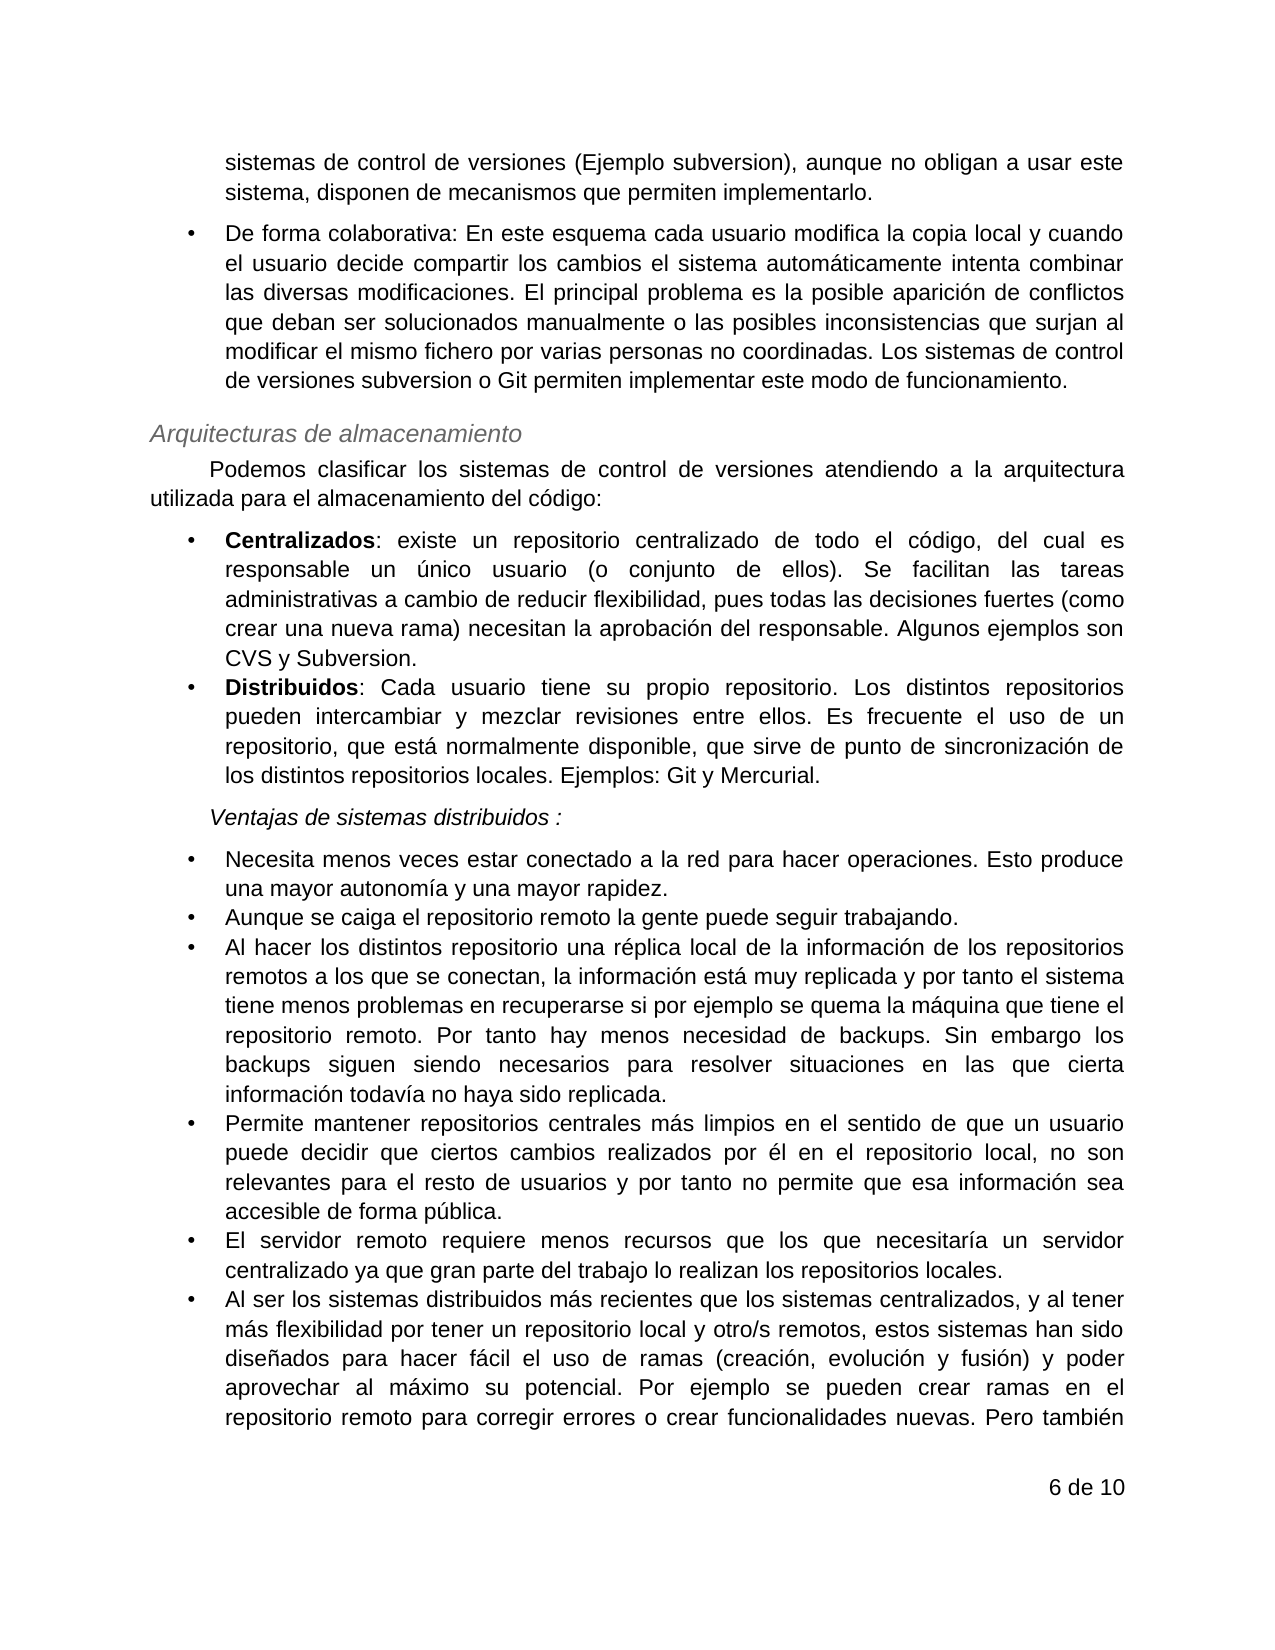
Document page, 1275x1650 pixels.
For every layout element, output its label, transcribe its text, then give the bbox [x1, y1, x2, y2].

list Permite mantener repositorios centrales más limpios en el sentido de que un usuario puede decidir que ciertos cambios realizados por él en el repositorio local, no son relevantes para el resto de usuarios y por tanto no permite que esa información sea accesible de forma pública. [187, 1111, 1125, 1224]
text Podemos clasificar los sistemas de control de versiones atendiendo a la arquitectura utilizada para el almacenamiento del código: [150, 457, 1125, 512]
list El servidor remoto requiere menos recursos que los que necesitaría un servidor centralizado ya que gran parte del trabajo lo realizan los repositorios locales. [187, 1228, 1125, 1283]
list Aunque se caiga el repositorio remoto la gente puede seguir trabajando. [187, 905, 1125, 931]
text Ventajas de sistemas distribuidos : [150, 804, 1125, 830]
list sistemas de control de versiones (Ejemplo subversion), aunque no obligan a usar este sistema, disponen de mecanismos que permiten implementarlo. [187, 150, 1125, 205]
list Distribuidos: Cada usuario tiene su propio repositorio. Los distintos repositorios pueden intercambiar y mezclar revisiones entre ellos. Es frecuente el uso de un repositorio, que está normalmente disponible, que sirve de punto de sincronización de los distintos repositorios locales. Ejemplos: Git y Mercurial. [187, 674, 1125, 788]
list Al ser los sistemas distribuidos más recientes que los sistemas centralizados, y al tener más flexibilidad por tener un repositorio local y otro/s remotos, estos sistemas han sido diseñados para hacer fácil el uso de ramas (creación, evolución y fusión) y poder aprovechar al máximo su potencial. Por ejemplo se pueden crear ramas en el repositorio remoto para corregir errores o crear funcionalidades nuevas. Pero también [187, 1287, 1125, 1430]
list Centralizados: existe un repositorio centralizado de todo el código, del cual es responsable un único usuario (o conjunto de ellos). Se facilitan las tareas administrativas a cambio de reducir flexibilidad, pues todas las decisiones fuertes (como crear una nueva rama) necesitan la aprobación del responsable. Algunos ejemplos son CVS y Subversion. [187, 528, 1125, 671]
list Necesita menos veces estar conectado a la red para hacer operaciones. Esto produce una mayor autonomía y una mayor rapidez. [187, 846, 1125, 901]
subtitle Arquitecturas de almacenamiento [150, 420, 1125, 448]
list Al hacer los distintos repositorio una réplica local de la información de los repositorios remotos a los que se conectan, la información está muy replicada y por tanto el sistema tiene menos problemas en recuperarse si por ejemplo se quema la máquina que tiene el repositorio remoto. Por tanto hay menos necesidad de backups. Sin embargo los backups siguen siendo necesarios para resolver situaciones en las que cierta información todavía no haya sido replicada. [187, 934, 1125, 1107]
list De forma colaborativa: En este esquema cada usuario modifica la copia local y cuando el usuario decide compartir los cambios el sistema automáticamente intenta combinar las diversas modificaciones. El principal problema es la posible aparición de conflictos que deban ser solucionados manualmente o las posibles inconsistencias que surjan al modificar el mismo fichero por varias personas no coordinadas. Los sistemas de control de versiones subversion o Git permiten implementar este modo de funcionamiento. [187, 221, 1125, 394]
